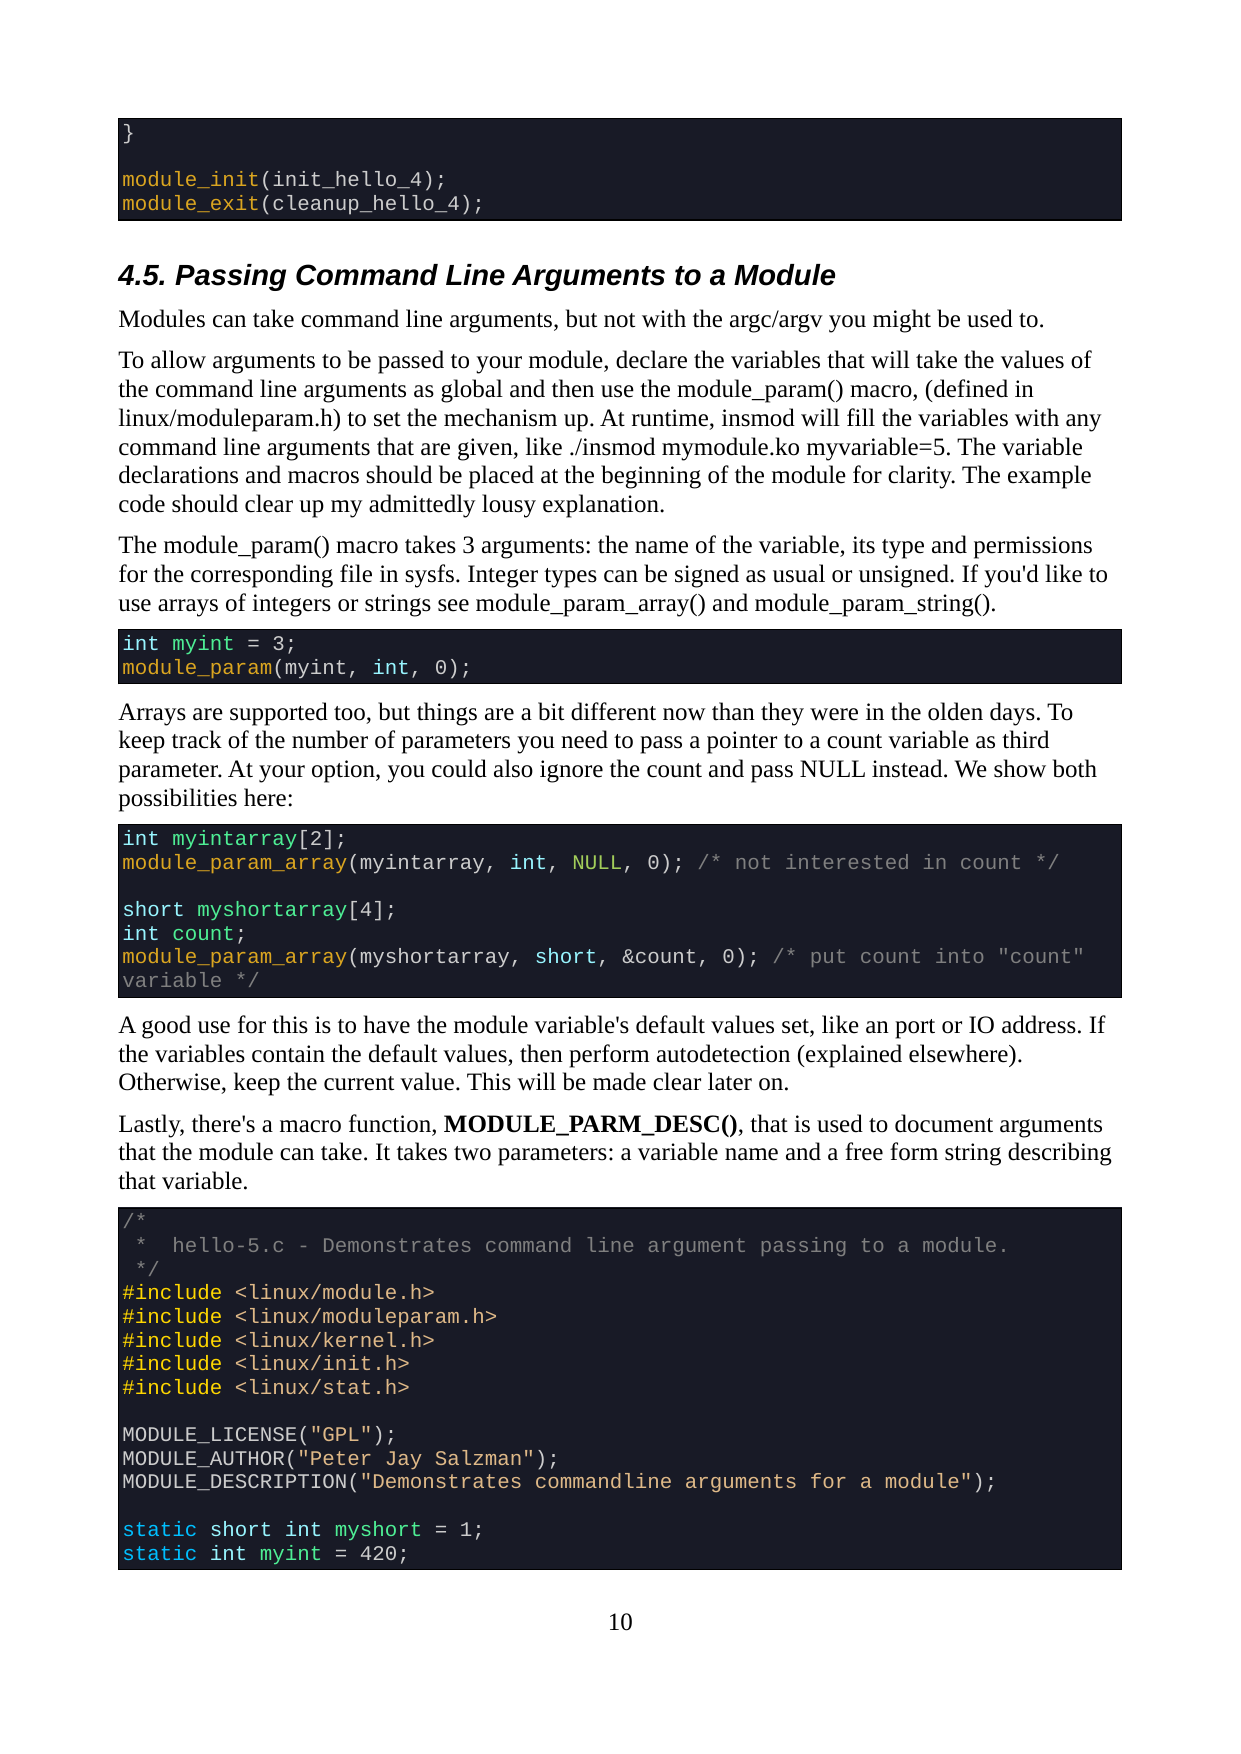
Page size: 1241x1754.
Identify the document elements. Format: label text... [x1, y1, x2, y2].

text static int myint = 420; [119, 1538, 1121, 1569]
text /* [119, 1209, 1121, 1231]
text static short int myshort = 1; [119, 1515, 1121, 1538]
text int myint = 3; [119, 630, 1121, 653]
text #include <linux/module.h> [119, 1278, 1121, 1302]
text Arrays are supported too, but things are a bit different now than they were in the olden days. To keep track of the number of parameters you need to pass a pointer to a count variable as third parameter. At your option, you could also ignore the count and pass NULL instead. We show both possibilities here: [118, 697, 1122, 812]
text #include <linux/kernel.h> [119, 1326, 1121, 1349]
text module_init(init_hello_4); [119, 165, 1121, 189]
text MODULE_AUTHOR("Peter Jay Salzman"); [119, 1444, 1121, 1468]
text * hello-5.c - Demonstrates command line argument passing to a module. [119, 1231, 1121, 1255]
text */ [119, 1255, 1121, 1278]
text #include <linux/stat.h> [119, 1373, 1121, 1397]
text To allow arguments to be passed to your module, declare the variables that will take the values of the command line arguments as global and then use the module_param() macro, (defined in linux/moduleparam.h) to set the mechanism up. At runtime, insmod will fill the variables with any command line arguments that are given, like ./insmod mymodule.ko myvariable=5. The variable declarations and macros should be placed at the beginning of the module for clarity. The example code should clear up my admittedly lousy explanation. [118, 345, 1122, 518]
text module_param_array(myintarray, int, NULL, 0); /* not interested in count */ [119, 848, 1121, 871]
subtitle Passing Command Line Arguments to a Module [118, 258, 1122, 292]
text MODULE_LICENSE("GPL"); [119, 1420, 1121, 1444]
text module_exit(cleanup_hello_4); [119, 189, 1121, 219]
text Lastly, there's a macro function, MODULE_PARM_DESC(), that is used to document arguments that the module can take. It takes two parameters: a variable name and a free form string describing that variable. [118, 1109, 1122, 1195]
text module_param_array(myshortarray, short, &count, 0); /* put count into "count" variable */ [119, 942, 1121, 997]
text The module_param() macro takes 3 arguments: the name of the variable, its type and permissions for the corresponding file in sysfs. Integer types can be signed as usual or unsigned. If you'd like to use arrays of integers or strings see module_param_array() and module_param_string(). [118, 530, 1122, 617]
text #include <linux/init.h> [119, 1349, 1121, 1373]
text #include <linux/moduleparam.h> [119, 1302, 1121, 1326]
text A good use for this is to have the module variable's default values set, like an port or IO address. If the variables contain the default values, then perform autodetection (explained elsewhere). Otherwise, keep the current value. This will be made clear later on. [118, 1010, 1122, 1096]
text int count; [119, 919, 1121, 942]
text Modules can take command line arguments, but not with the argc/argv you might be used to. [118, 304, 1122, 333]
text int myintarray[2]; [119, 825, 1121, 848]
text MODULE_DESCRIPTION("Demonstrates commandline arguments for a module"); [119, 1468, 1121, 1491]
text module_param(myint, int, 0); [119, 653, 1121, 683]
text } [119, 119, 1121, 142]
text short myshortarray[4]; [119, 895, 1121, 919]
